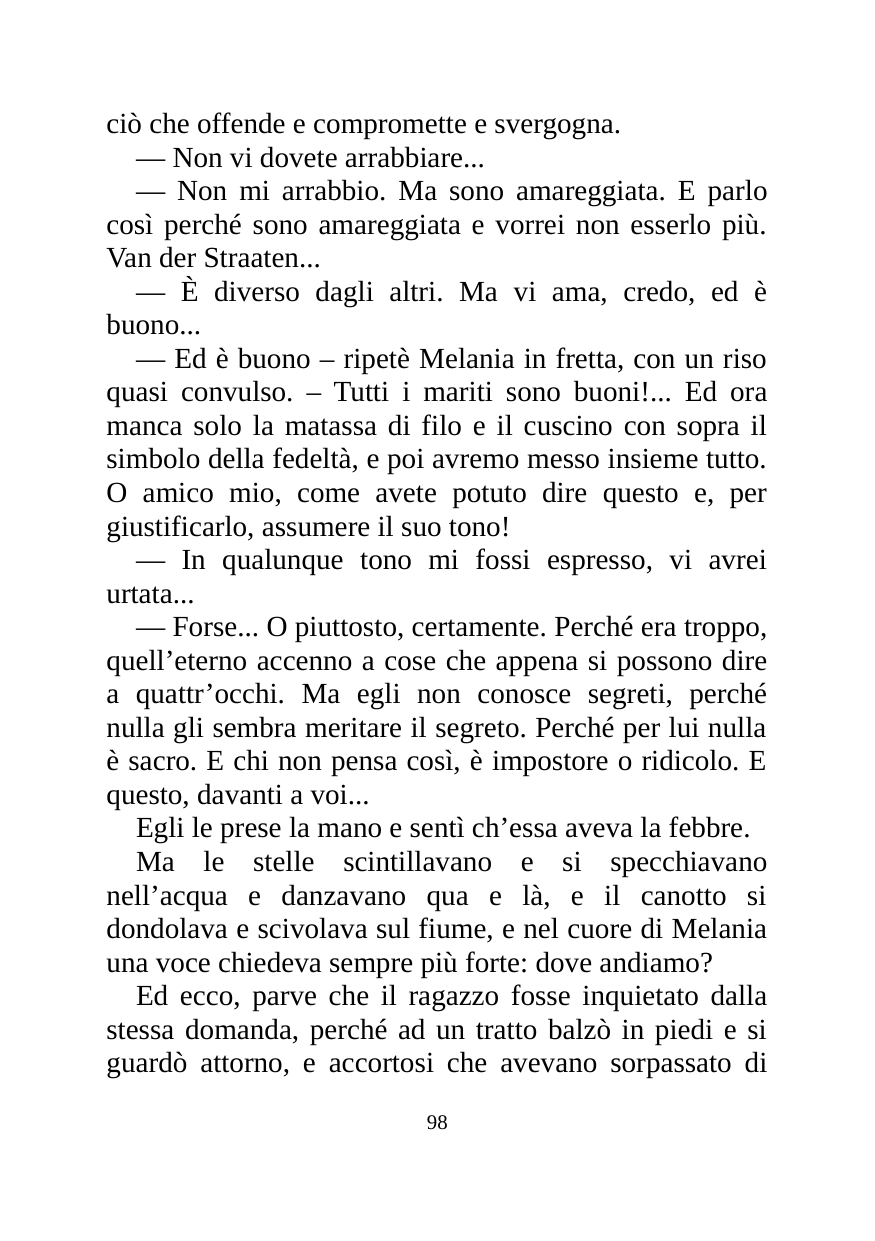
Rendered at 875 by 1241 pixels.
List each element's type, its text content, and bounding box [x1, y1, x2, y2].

text — Forse... O piuttosto, certamente. Perché era troppo, quell’eterno accenno a cose che appena si possono dire a quattr’occhi. Ma egli non conosce segreti, perché nulla gli sembra meritare il segreto. Perché per lui nulla è sacro. E chi non pensa così, è impostore o ridicolo. E questo, davanti a voi... [106, 609, 768, 811]
text Ed ecco, parve che il ragazzo fosse inquietato dalla stessa domanda, perché ad un tratto balzò in piedi e si guardò attorno, e accortosi che avevano sorpassato di [106, 978, 768, 1079]
text — In qualunque tono mi fossi espresso, vi avrei urtata... [106, 542, 768, 609]
text ciò che offende e compromette e svergogna. [106, 106, 768, 140]
text Egli le prese la mano e sentì ch’essa aveva la febbre. [106, 811, 768, 844]
text Ma le stelle scintillavano e si specchiavano nell’acqua e danzavano qua e là, e il canotto si dondolava e scivolava sul fiume, e nel cuore di Melania una voce chiedeva sempre più forte: dove andiamo? [106, 844, 768, 978]
text — È diverso dagli altri. Ma vi ama, credo, ed è buono... [106, 274, 768, 341]
text — Non mi arrabbio. Ma sono amareggiata. E parlo così perché sono amareggiata e vorrei non esserlo più. Van der Straaten... [106, 173, 768, 274]
text — Non vi dovete arrabbiare... [106, 140, 768, 173]
text — Ed è buono – ripetè Melania in fretta, con un riso quasi convulso. – Tutti i mariti sono buoni!... Ed ora manca solo la matassa di filo e il cuscino con sopra il simbolo della fedeltà, e poi avremo messo insieme tutto. O amico mio, come avete potuto dire questo e, per giustificarlo, assumere il suo tono! [106, 341, 768, 542]
